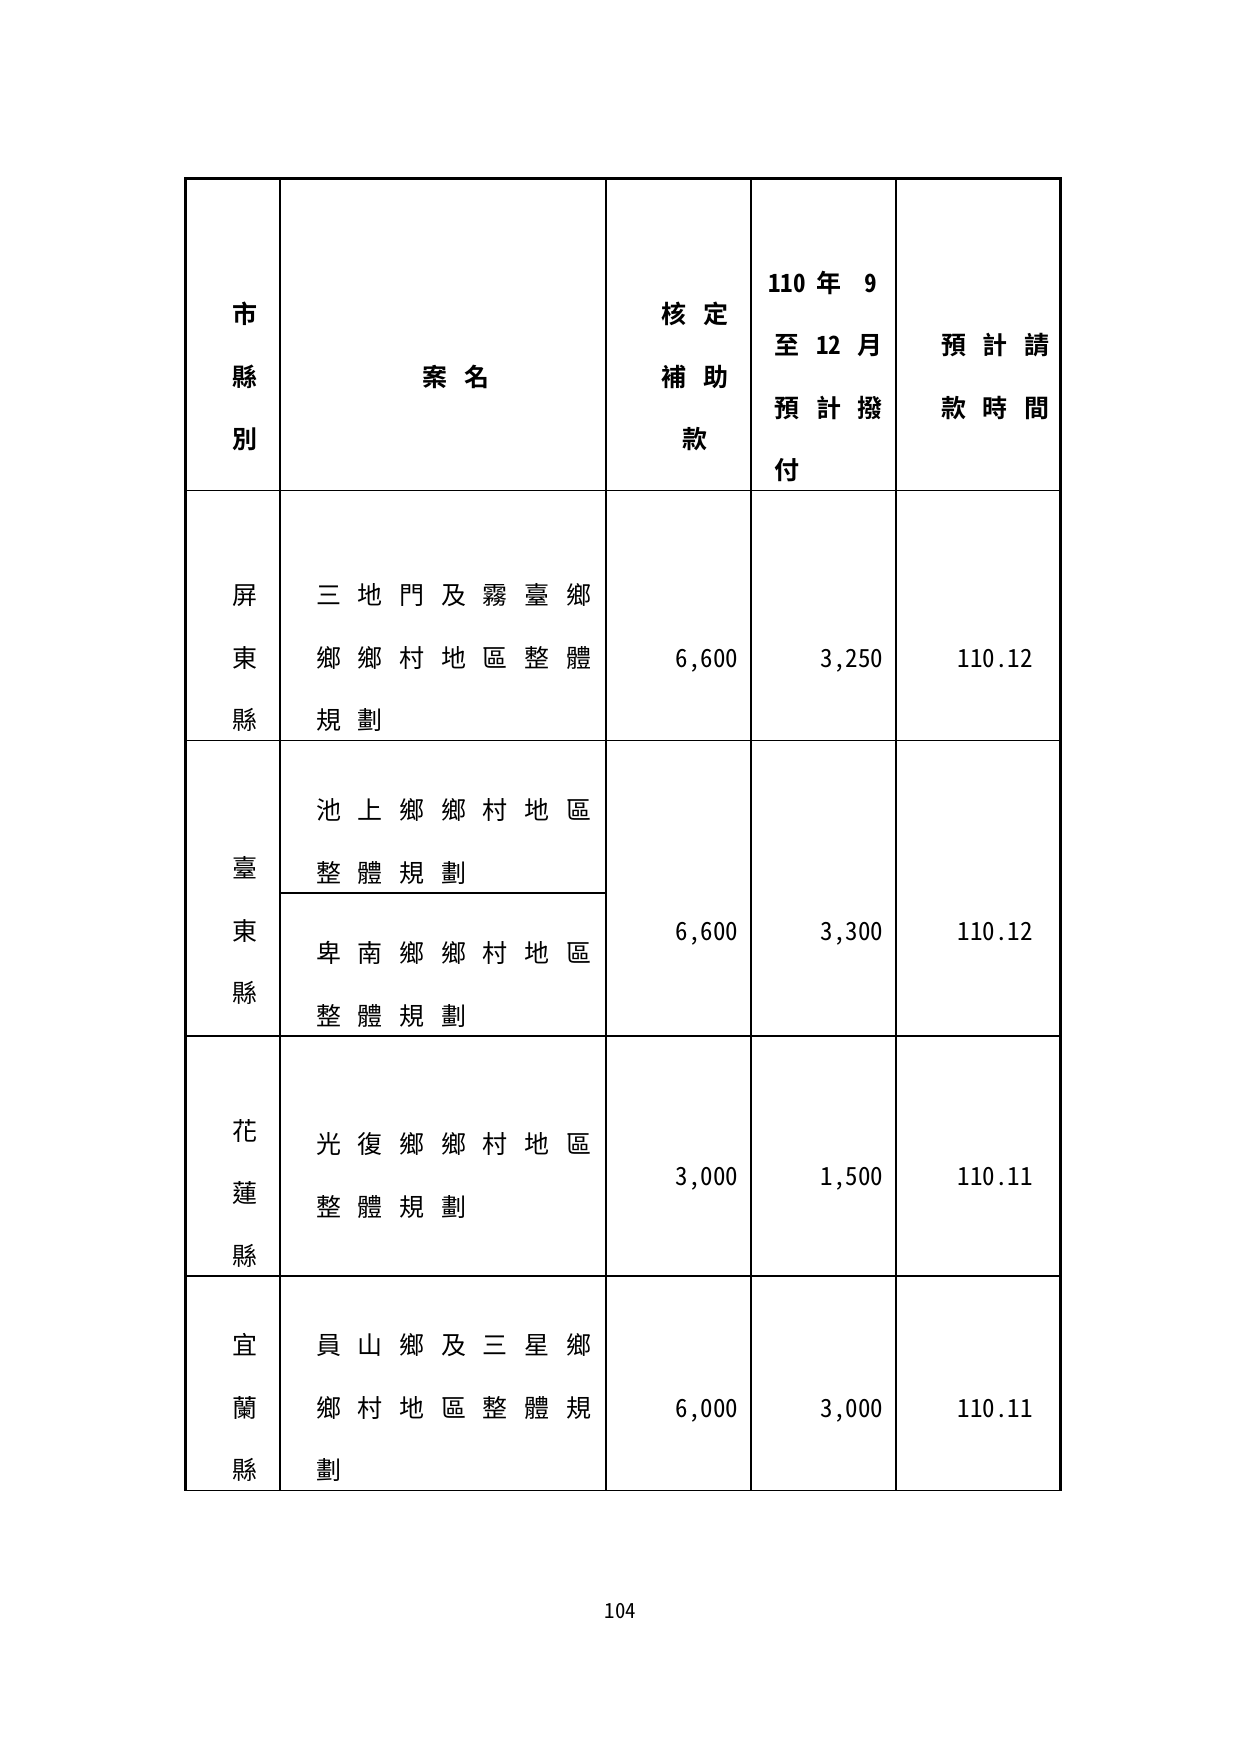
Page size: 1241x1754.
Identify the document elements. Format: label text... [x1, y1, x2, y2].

table_header 案名 [281, 180, 605, 490]
table_header 預計請款時間 [897, 180, 1059, 490]
table_cell 臺東縣 [187, 741, 279, 1035]
table_cell 6,000 [607, 1277, 750, 1490]
table_cell 110.12 [897, 491, 1059, 740]
table_cell 6,600 [607, 741, 750, 1035]
table_cell 110.11 [897, 1277, 1059, 1490]
table_cell 卑南鄉鄉村地區整體規劃 [281, 894, 605, 1035]
table_cell 屏東縣 [187, 491, 279, 740]
table_cell 3,250 [752, 491, 895, 740]
table_cell 花蓮縣 [187, 1037, 279, 1275]
table_header 110年9至12月預計撥付 [752, 180, 895, 490]
table_cell 3,000 [607, 1037, 750, 1275]
table_cell 池上鄉鄉村地區整體規劃 [281, 741, 605, 892]
table_cell 員山鄉及三星鄉鄉村地區整體規劃 [281, 1277, 605, 1490]
table_cell 6,600 [607, 491, 750, 740]
table_cell 三地門及霧臺鄉鄉鄉村地區整體規劃 [281, 491, 605, 740]
table_cell 3,300 [752, 741, 895, 1035]
table_cell 宜蘭縣 [187, 1277, 279, 1490]
table_cell 1,500 [752, 1037, 895, 1275]
table_header 核定補助款 [607, 180, 750, 490]
table_header 市縣別 [187, 180, 279, 490]
table_cell 光復鄉鄉村地區整體規劃 [281, 1037, 605, 1275]
table_cell 110.11 [897, 1037, 1059, 1275]
table_cell 110.12 [897, 741, 1059, 1035]
table_cell 3,000 [752, 1277, 895, 1490]
